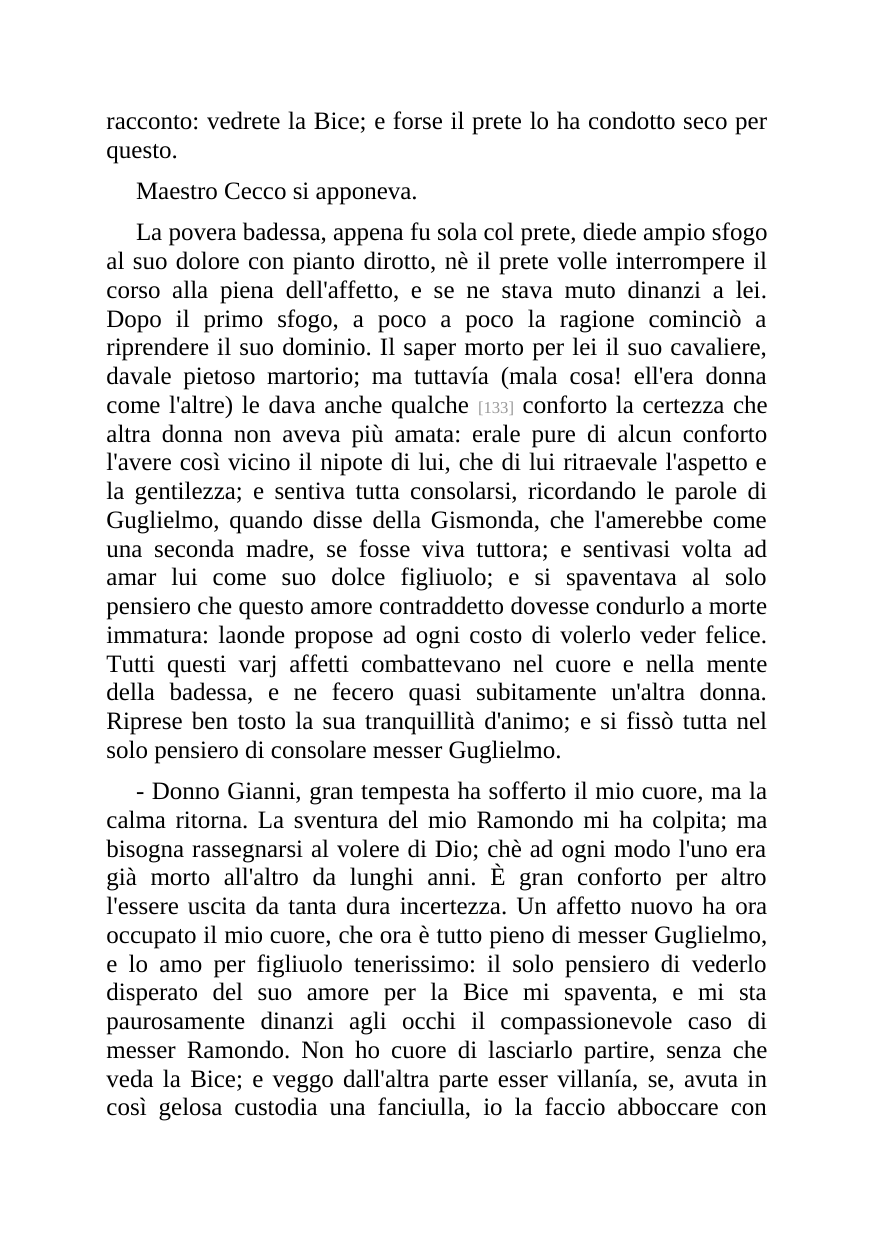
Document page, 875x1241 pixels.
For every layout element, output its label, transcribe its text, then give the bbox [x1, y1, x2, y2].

text La povera badessa, appena fu sola col prete, diede ampio sfogo al suo dolore con pianto dirotto, nè il prete volle interrompere il corso alla piena dell'affetto, e se ne stava muto dinanzi a lei. Dopo il primo sfogo, a poco a poco la ragione cominciò a riprendere il suo dominio. Il saper morto per lei il suo cavaliere, davale pietoso martorio; ma tuttavía (mala cosa! ell'era donna come l'altre) le dava anche qualche [133] conforto la certezza che altra donna non aveva più amata: erale pure di alcun conforto l'avere così vicino il nipote di lui, che di lui ritraevale l'aspetto e la gentilezza; e sentiva tutta consolarsi, ricordando le parole di Guglielmo, quando disse della Gismonda, che l'amerebbe come una seconda madre, se fosse viva tuttora; e sentivasi volta ad amar lui come suo dolce figliuolo; e si spaventava al solo pensiero che questo amore contraddetto dovesse condurlo a morte immatura: laonde propose ad ogni costo di volerlo veder felice. Tutti questi varj affetti combattevano nel cuore e nella mente della badessa, e ne fecero quasi subitamente un'altra donna. Riprese ben tosto la sua tranquillità d'animo; e si fissò tutta nel solo pensiero di consolare messer Guglielmo. [106, 217, 768, 764]
text Maestro Cecco si apponeva. [106, 176, 768, 205]
text - Donno Gianni, gran tempesta ha sofferto il mio cuore, ma la calma ritorna. La sventura del mio Ramondo mi ha colpita; ma bisogna rassegnarsi al volere di Dio; chè ad ogni modo l'uno era già morto all'altro da lunghi anni. È gran conforto per altro l'essere uscita da tanta dura incertezza. Un affetto nuovo ha ora occupato il mio cuore, che ora è tutto pieno di messer Guglielmo, e lo amo per figliuolo tenerissimo: il solo pensiero di vederlo disperato del suo amore per la Bice mi spaventa, e mi sta paurosamente dinanzi agli occhi il compassionevole caso di messer Ramondo. Non ho cuore di lasciarlo partire, senza che veda la Bice; e veggo dall'altra parte esser villanía, se, avuta in così gelosa custodia una fanciulla, io la faccio abboccare con [106, 776, 768, 1121]
text racconto: vedrete la Bice; e forse il prete lo ha condotto seco per questo. [106, 106, 768, 164]
